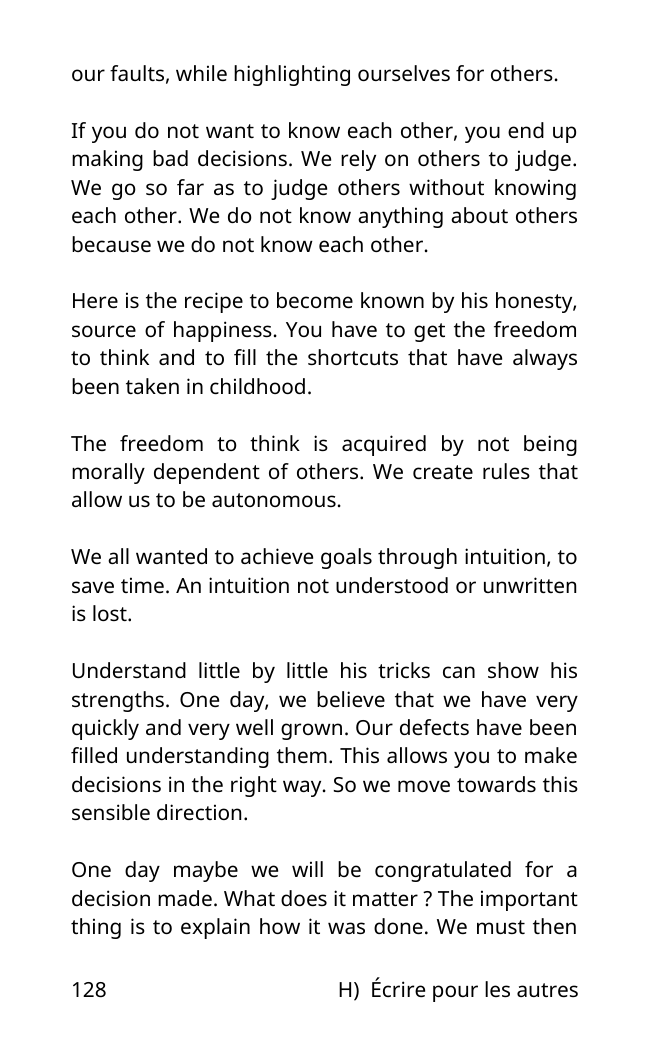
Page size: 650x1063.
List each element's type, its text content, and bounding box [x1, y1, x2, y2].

text One day maybe we will be congratulated for a decision made. What does it matter ? The important thing is to explain how it was done. We must then [71, 827, 579, 941]
text Understand little by little his tricks can show his strengths. One day, we believe that we have very quickly and very well grown. Our defects have been filled understanding them. This allows you to make decisions in the right way. So we move towards this sensible direction. [71, 628, 579, 827]
text If you do not want to know each other, you end up making bad decisions. We rely on others to judge. We go so far as to judge others without knowing each other. We do not know anything about others because we do not know each other. [71, 87, 579, 258]
text our faults, while highlighting ourselves for others. [71, 59, 579, 87]
text The freedom to think is acquired by not being morally dependent of others. We create rules that allow us to be autonomous. [71, 400, 579, 514]
text We all wanted to achieve goals through intuition, to save time. An intuition not understood or unwritten is lost. [71, 514, 579, 628]
text Here is the recipe to become known by his honesty, source of happiness. You have to get the freedom to think and to fill the shortcuts that have always been taken in childhood. [71, 258, 579, 400]
